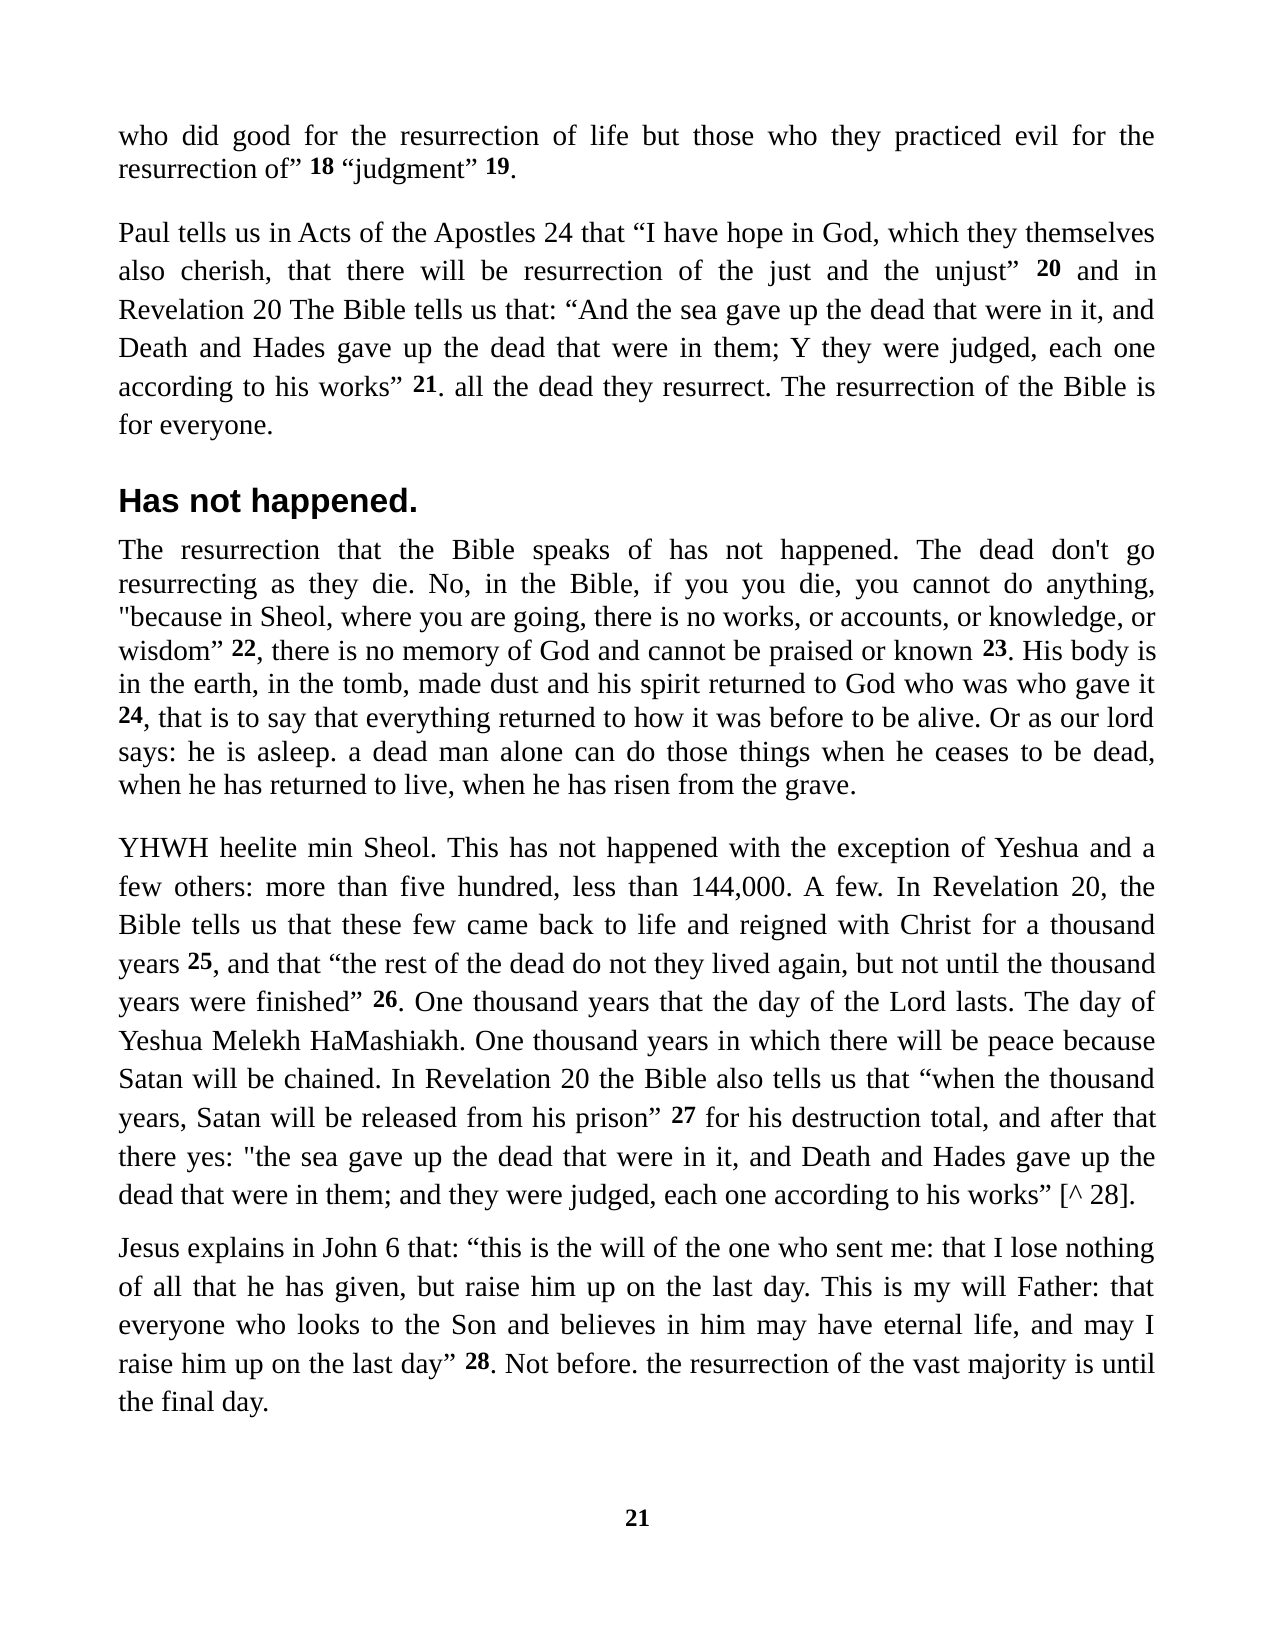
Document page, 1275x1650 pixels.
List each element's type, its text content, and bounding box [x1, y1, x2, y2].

text YHWH heelite min Sheol. This has not happened with the exception of Yeshua and a few others: more than five hundred, less than 144,000. A few. In Revelation 20, the Bible tells us that these few came back to life and reigned with Christ for a thousand years , and that “the rest of the dead do not they lived again, but not until the thousand years were finished” . One thousand years that the day of the Lord lasts. The day of Yeshua Melekh HaMashiakh. One thousand years in which there will be peace because Satan will be chained. In Revelation 20 the Bible also tells us that “when the thousand years, Satan will be released from his prison” for his destruction total, and after that there yes: "the sea gave up the dead that were in it, and Death and Hades gave up the dead that were in them; and they were judged, each one according to his works” [^ 28]. [118, 830, 1157, 1211]
text Jesus explains in John 6 that: “this is the will of the one who sent me: that I lose nothing of all that he has given, but raise him up on the last day. This is my will Father: that everyone who looks to the Son and believes in him may have eternal life, and may I raise him up on the last day” . Not before. the resurrection of the vast majority is until the final day. [118, 1230, 1157, 1418]
subtitle Has not happened. [118, 481, 1157, 520]
text Paul tells us in Acts of the Apostles 24 that “I have hope in God, which they themselves also cherish, that there will be resurrection of the just and the unjust” and in Revelation 20 The Bible tells us that: “And the sea gave up the dead that were in it, and Death and Hades gave up the dead that were in them; Y they were judged, each one according to his works” . all the dead they resurrect. The resurrection of the Bible is for everyone. [118, 215, 1157, 441]
text The resurrection that the Bible speaks of has not happened. The dead don't go resurrecting as they die. No, in the Bible, if you you die, you cannot do anything, "because in Sheol, where you are going, there is no works, or accounts, or knowledge, or wisdom” , there is no memory of God and cannot be praised or known . His body is in the earth, in the tomb, made dust and his spirit returned to God who was who gave it , that is to say that everything returned to how it was before to be alive. Or as our lord says: he is asleep. a dead man alone can do those things when he ceases to be dead, when he has returned to live, when he has risen from the grave. [118, 532, 1157, 801]
text who did good for the resurrection of life but those who they practiced evil for the resurrection of” “judgment” . [118, 118, 1157, 185]
